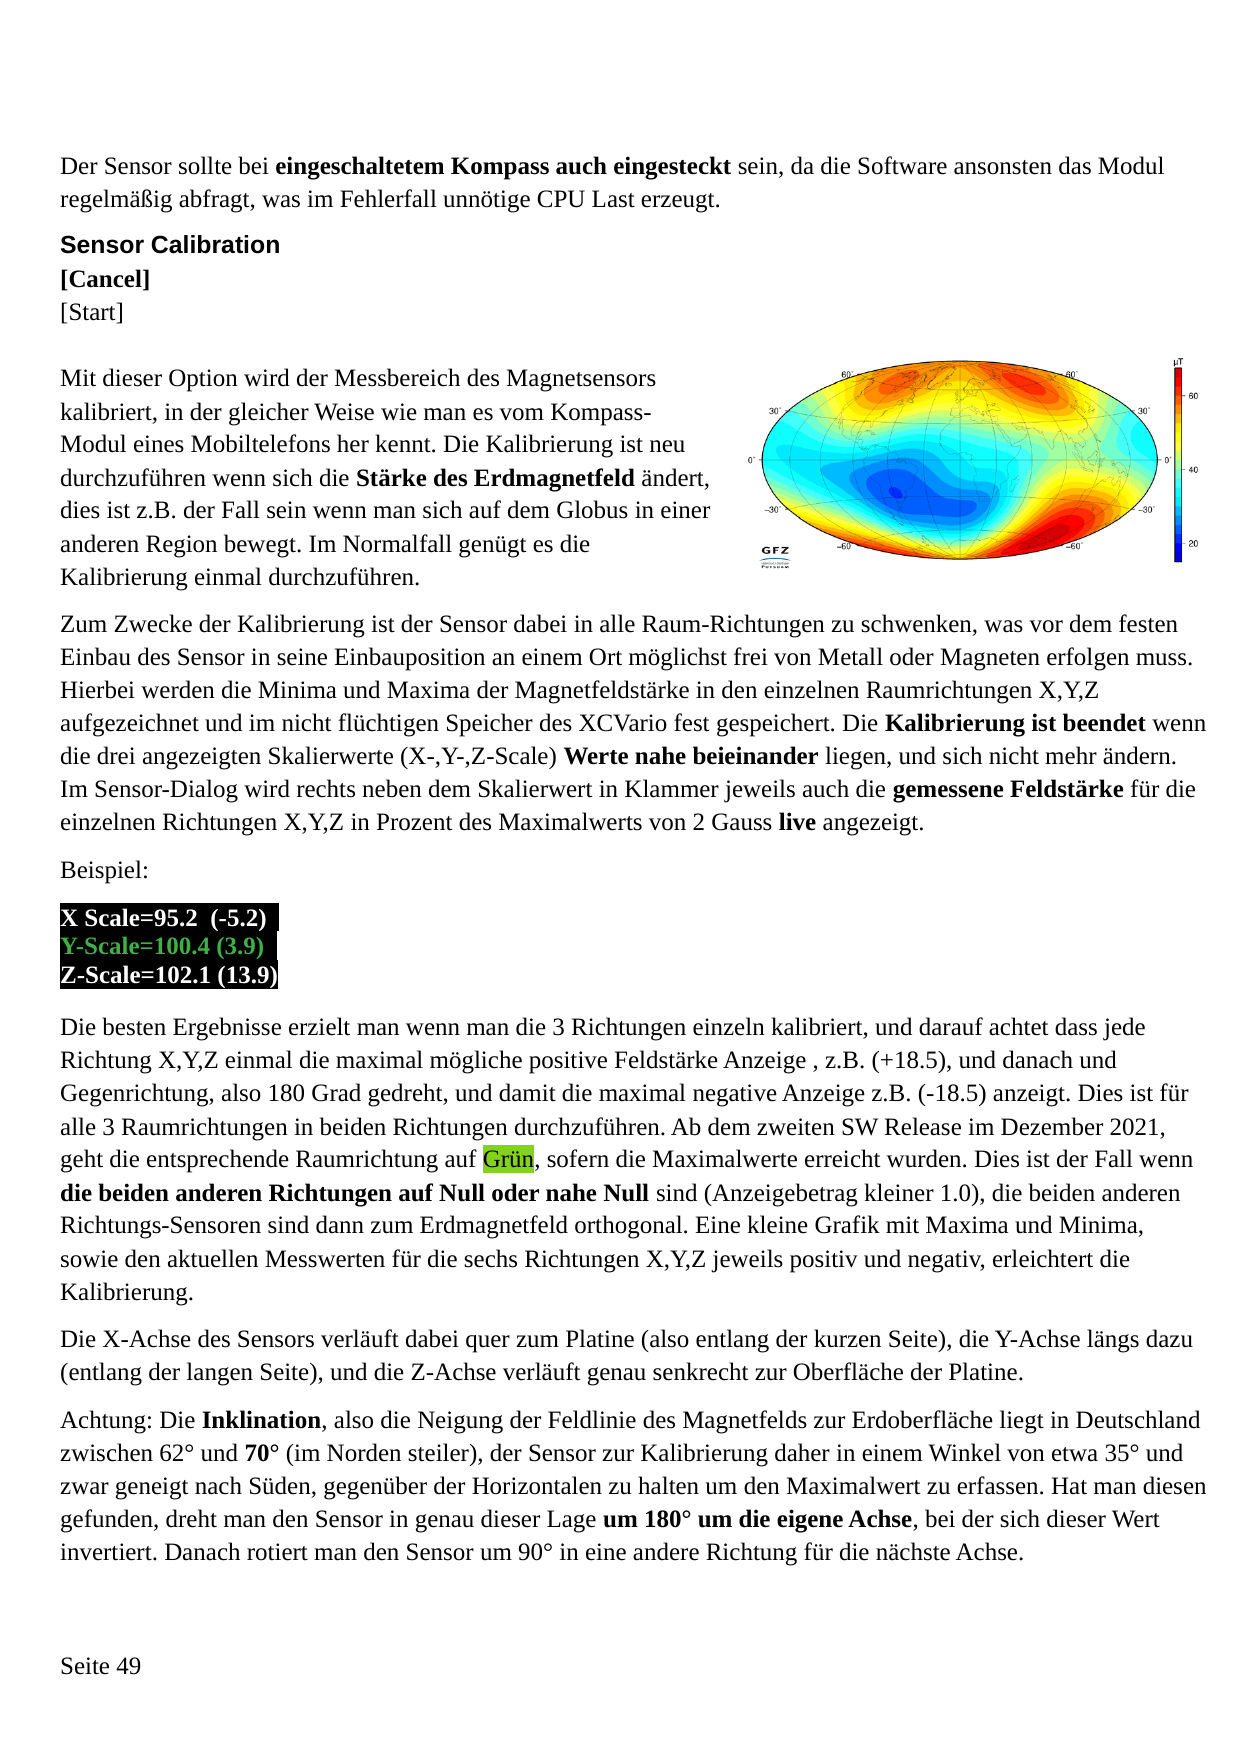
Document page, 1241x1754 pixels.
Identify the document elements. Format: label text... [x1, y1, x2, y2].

text [Start] [60, 297, 1207, 326]
text Die besten Ergebnisse erzielt man wenn man die 3 Richtungen einzeln kalibriert, und darauf achtet dass jede Richtung X,Y,Z einmal die maximal mögliche positive Feldstärke Anzeige , z.B. (+18.5), und danach und Gegenrichtung, also 180 Grad gedreht, und damit die maximal negative Anzeige z.B. (-18.5) anzeigt. Dies ist für alle 3 Raumrichtungen in beiden Richtungen durchzuführen. Ab dem zweiten SW Release im Dezember 2021, geht die entsprechende Raumrichtung auf Grün, sofern die Maximalwerte erreicht wurden. Dies ist der Fall wenn die beiden anderen Richtungen auf Null oder nahe Null sind (Anzeigebetrag kleiner 1.0), die beiden anderen Richtungs-Sensoren sind dann zum Erdmagnetfeld orthogonal. Eine kleine Grafik mit Maxima und Minima, sowie den aktuellen Messwerten für die sechs Richtungen X,Y,Z jeweils positiv und negativ, erleichtert die Kalibrierung. [60, 1012, 1207, 1305]
text Der Sensor sollte bei eingeschaltetem Kompass auch eingesteckt sein, da die Software ansonsten das Modul regelmäßig abfragt, was im Fehlerfall unnötige CPU Last erzeugt. [60, 151, 1207, 213]
text Beispiel: [60, 855, 1207, 884]
text Mit dieser Option wird der Messbereich des Magnetsensors kalibriert, in der gleicher Weise wie man es vom Kompass-Modul eines Mobiltelefons her kennt. Die Kalibrierung ist neu durchzuführen wenn sich die Stärke des Erdmagnetfeld ändert, dies ist z.B. der Fall sein wenn man sich auf dem Globus in einer anderen Region bewegt. Im Normalfall genügt es die Kalibrierung einmal durchzuführen. [60, 363, 1207, 590]
text Y-Scale=100.4 (3.9) [60, 931, 1207, 960]
text Zum Zwecke der Kalibrierung ist der Sensor dabei in alle Raum-Richtungen zu schwenken, was vor dem festen Einbau des Sensor in seine Einbauposition an einem Ort möglichst frei von Metall oder Magneten erfolgen muss. Hierbei werden die Minima und Maxima der Magnetfeldstärke in den einzelnen Raumrichtungen X,Y,Z aufgezeichnet und im nicht flüchtigen Speicher des XCVario fest gespeichert. Die Kalibrierung ist beendet wenn die drei angezeigten Skalierwerte (X-,Y-,Z-Scale) Werte nahe beieinander liegen, und sich nicht mehr ändern. Im Sensor-Dialog wird rechts neben dem Skalierwert in Klammer jeweils auch die gemessene Feldstärke für die einzelnen Richtungen X,Y,Z in Prozent des Maximalwerts von 2 Gauss live angezeigt. [60, 609, 1207, 836]
picture [745, 356, 1199, 571]
text Achtung: Die Inklination, also die Neigung der Feldlinie des Magnetfelds zur Erdoberfläche liegt in Deutschland zwischen 62° und 70° (im Norden steiler), der Sensor zur Kalibrierung daher in einem Winkel von etwa 35° und zwar geneigt nach Süden, gegenüber der Horizontalen zu halten um den Maximalwert zu erfassen. Hat man diesen gefunden, dreht man den Sensor in genau dieser Lage um 180° um die eigene Achse, bei der sich dieser Wert invertiert. Danach rotiert man den Sensor um 90° in eine andere Richtung für die nächste Achse. [60, 1405, 1207, 1566]
subtitle Sensor Calibration [60, 230, 1207, 258]
text X Scale=95.2 (-5.2) [60, 903, 1207, 931]
text [Cancel] [60, 264, 1207, 293]
text Die X-Achse des Sensors verläuft dabei quer zum Platine (also entlang der kurzen Seite), die Y-Achse längs dazu (entlang der langen Seite), und die Z-Achse verläuft genau senkrecht zur Oberfläche der Platine. [60, 1324, 1207, 1386]
text Z-Scale=102.1 (13.9) [60, 960, 1207, 989]
